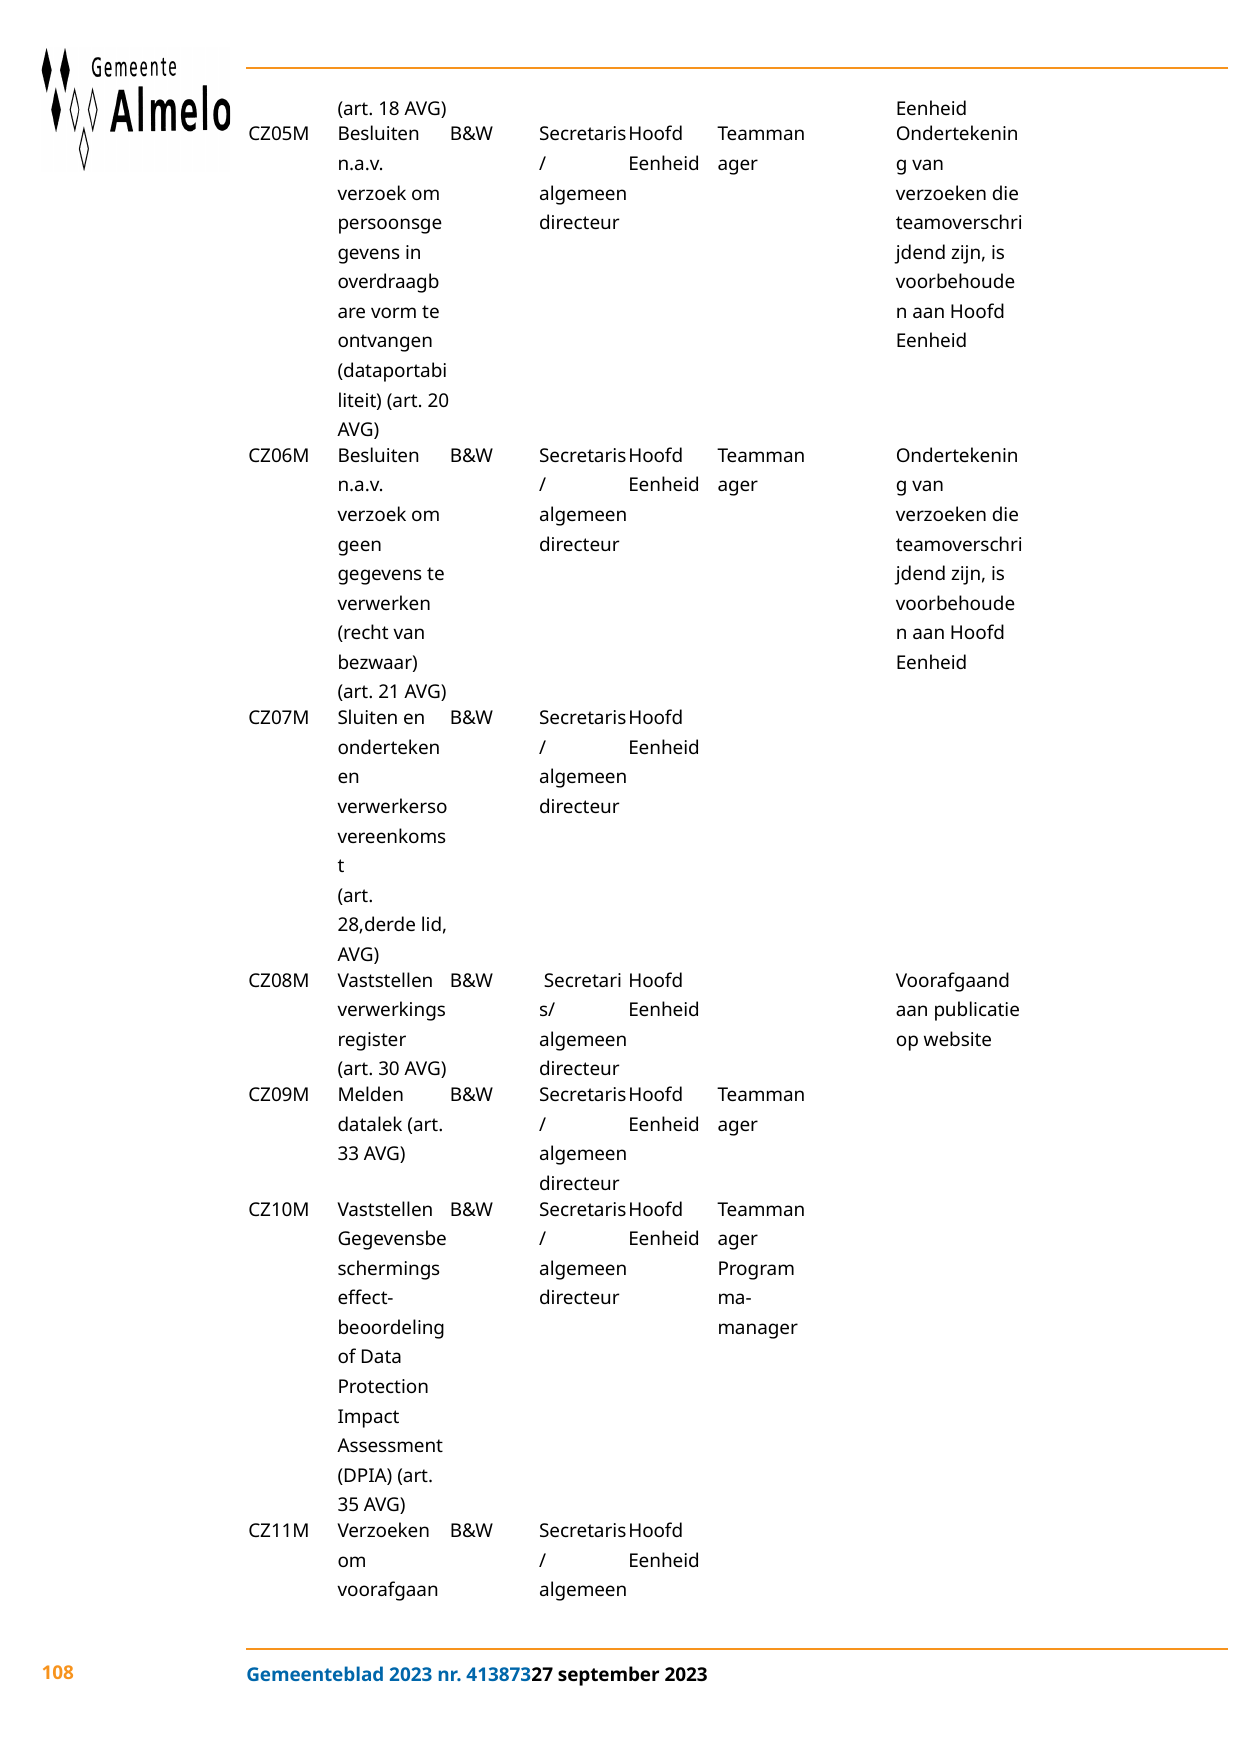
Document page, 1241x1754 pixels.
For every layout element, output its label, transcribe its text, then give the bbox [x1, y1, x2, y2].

table_cell Vaststellen Gegevensbeschermingseffect-beoordeling of Data Protection Impact Assessment (DPIA) (art. 35 AVG) [337, 1196, 449, 1517]
table_cell Hoofd Eenheid [628, 1196, 717, 1517]
table_cell Teammanager [717, 121, 806, 442]
table_cell Vaststellen verwerkingsregister (art. 30 AVG) [337, 967, 449, 1081]
table_cell B&W [450, 967, 539, 1081]
table_cell CZ07M [248, 705, 337, 967]
table_cell CZ08M [248, 967, 337, 1081]
table_cell [806, 121, 896, 442]
table_cell [717, 705, 806, 967]
table_cell [896, 705, 1024, 967]
table_cell Ondertekening van verzoeken die teamoverschrijdend zijn, is voorbehouden aan Hoofd Eenheid [896, 442, 1024, 704]
table_cell CZ06M [248, 442, 337, 704]
table_cell Hoofd Eenheid [628, 1081, 717, 1196]
table_cell Sluiten en ondertekenen verwerkersovereenkomst (art. 28,derde lid, AVG) [337, 705, 449, 967]
table_cell [717, 95, 806, 121]
table_cell [806, 1196, 896, 1517]
table_cell (art. 18 AVG) [337, 95, 449, 121]
table_cell Secretaris/algemeen directeur [539, 705, 628, 967]
table_cell Besluiten n.a.v. verzoek om geen gegevens te verwerken (recht van bezwaar) (art. 21 AVG) [337, 442, 449, 704]
table_cell [896, 1518, 1024, 1602]
table_cell [717, 1518, 806, 1602]
table_cell [806, 705, 896, 967]
table_cell Hoofd Eenheid [628, 705, 717, 967]
table_cell Eenheid [896, 95, 1024, 121]
table_cell Hoofd Eenheid [628, 967, 717, 1081]
table_cell CZ09M [248, 1081, 337, 1196]
table_cell [717, 967, 806, 1081]
table_cell [806, 442, 896, 704]
table_cell Secretaris/algemeen [539, 1518, 628, 1602]
table_cell B&W [450, 1081, 539, 1196]
table_cell Besluiten n.a.v. verzoek om persoonsgegevens in overdraagbare vorm te ontvangen (dataportabiliteit) (art. 20 AVG) [337, 121, 449, 442]
table_cell [539, 95, 628, 121]
table_cell Ondertekening van verzoeken die teamoverschrijdend zijn, is voorbehouden aan Hoofd Eenheid [896, 121, 1024, 442]
table_cell Secretaris/algemeen directeur [539, 1196, 628, 1517]
table_cell Teammanager Programma- manager [717, 1196, 806, 1517]
table_cell [806, 1081, 896, 1196]
table_cell [248, 95, 337, 121]
table_cell Secretaris/algemeen directeur [539, 1081, 628, 1196]
table_cell Hoofd Eenheid [628, 1518, 717, 1602]
table_cell Voorafgaand aan publicatie op website [896, 967, 1024, 1081]
table_cell Teammanager [717, 1081, 806, 1196]
table_cell CZ11M [248, 1518, 337, 1602]
table_cell Secretaris/algemeen directeur [539, 442, 628, 704]
table_cell CZ05M [248, 121, 337, 442]
table_cell [806, 1518, 896, 1602]
table_cell [628, 95, 717, 121]
table_cell [806, 95, 896, 121]
table_cell Verzoeken om voorafgaan [337, 1518, 449, 1602]
table_cell B&W [450, 1518, 539, 1602]
table_cell Hoofd Eenheid [628, 121, 717, 442]
table_cell CZ10M [248, 1196, 337, 1517]
table_cell B&W [450, 442, 539, 704]
table_cell B&W [450, 705, 539, 967]
table_cell B&W [450, 1196, 539, 1517]
table_cell Hoofd Eenheid [628, 442, 717, 704]
table_cell [450, 95, 539, 121]
table_cell [896, 1196, 1024, 1517]
picture [41, 47, 231, 172]
table_cell B&W [450, 121, 539, 442]
table_cell [896, 1081, 1024, 1196]
table_cell Melden datalek (art. 33 AVG) [337, 1081, 449, 1196]
table_cell Secretaris/algemeen directeur [539, 121, 628, 442]
table_cell [806, 967, 896, 1081]
table_cell Teammanager [717, 442, 806, 704]
table_cell Secretaris/ algemeen directeur [539, 967, 628, 1081]
